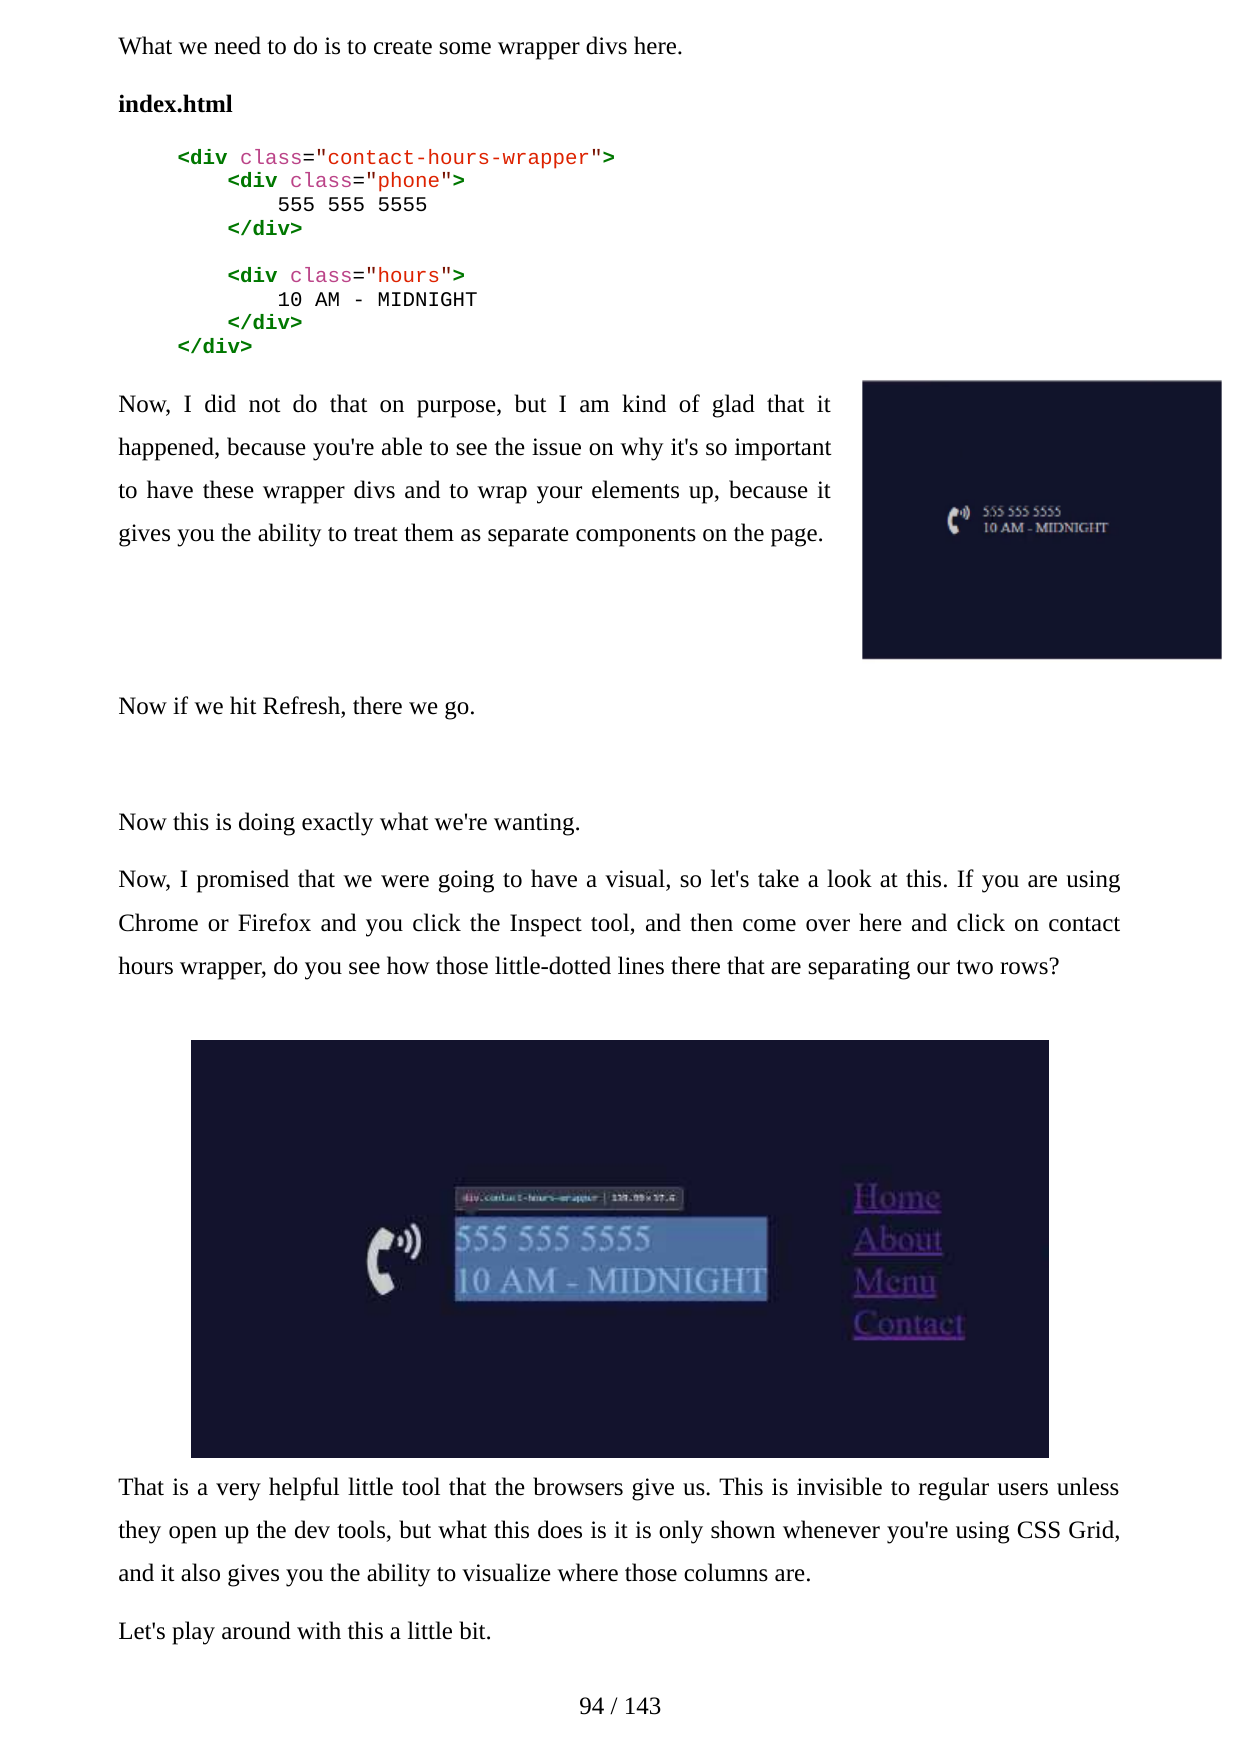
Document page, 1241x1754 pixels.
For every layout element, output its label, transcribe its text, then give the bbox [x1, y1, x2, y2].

text </div> [177, 218, 1122, 241]
text Now if we hit Refresh, there we go. [118, 691, 1122, 720]
text <div class="hours"> [177, 265, 1122, 288]
text index.html [118, 89, 1122, 118]
text 10 AM - MIDNIGHT [177, 288, 1122, 312]
text Now this is doing exactly what we're wanting. [118, 807, 1122, 836]
text </div> [177, 312, 1122, 336]
picture [862, 379, 1222, 664]
text <div class="contact-hours-wrapper"> [177, 147, 1122, 170]
text Now, I did not do that on purpose, but I am kind of glad that it happened, because you're able to see the issue on why it's so important to have these wrapper divs and to wrap your elements up, because it gives you the ability to treat them as separate components on the page. [118, 389, 862, 547]
text <div class="phone"> [177, 170, 1122, 194]
text Now, I promised that we were going to have a visual, so let's take a look at this. If you are using Chrome or Firefox and you click the Inspect tool, and then come over here and click on contact hours wrapper, do you see how those little-dotted lines there that are separating our two rows? [118, 864, 1122, 979]
text </div> [177, 336, 1122, 359]
text What we need to do is to create some wrapper divs here. [118, 31, 1122, 60]
text 555 555 5555 [177, 194, 1122, 218]
text Let's play around with this a little bit. [118, 1616, 1122, 1645]
picture [191, 1040, 1049, 1458]
text That is a very helpful little tool that the browsers give us. This is invisible to regular users unless they open up the dev tools, but what this does is it is only shown whenever you're using CSS Grid, and it also gives you the ability to visualize where those columns are. [118, 1458, 1122, 1587]
